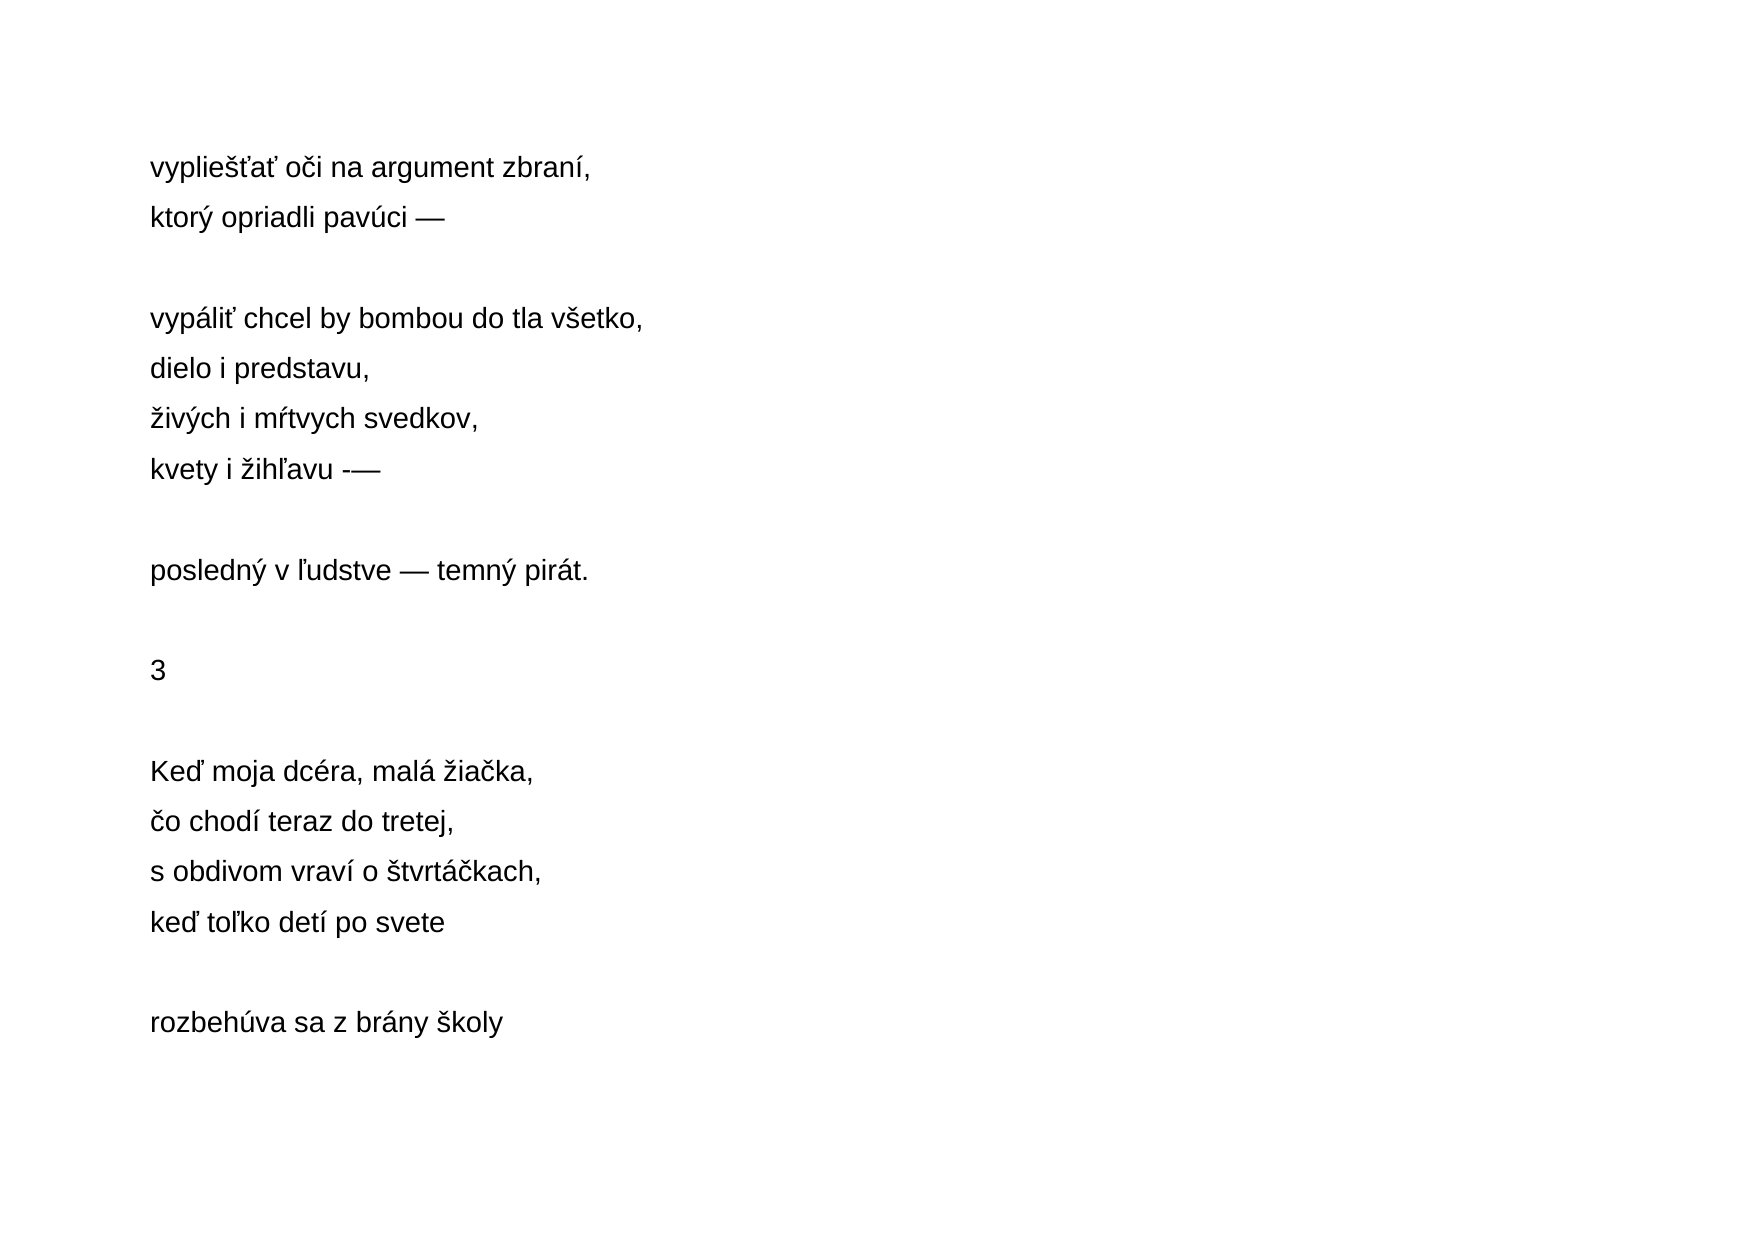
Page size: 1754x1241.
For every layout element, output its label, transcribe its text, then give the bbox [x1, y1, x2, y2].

text vypáliť chcel by bombou do tla všetko, [150, 301, 1243, 334]
text s obdivom vraví o štvrtáčkach, [150, 854, 1243, 888]
text Keď moja dcéra, malá žiačka, [150, 754, 1243, 787]
text živých i mŕtvych svedkov, [150, 402, 1243, 435]
text 3 [150, 653, 1243, 687]
text dielo i predstavu, [150, 351, 1243, 385]
text keď toľko detí po svete [150, 905, 1243, 938]
text ktorý opriadli pavúci — [150, 200, 1243, 234]
text kvety i žihľavu -— [150, 452, 1243, 485]
text vypliešťať oči na argument zbraní, [150, 150, 1243, 183]
text posledný v ľudstve — temný pirát. [150, 552, 1243, 586]
text rozbehúva sa z brány školy [150, 1005, 1243, 1039]
text čo chodí teraz do tretej, [150, 804, 1243, 838]
